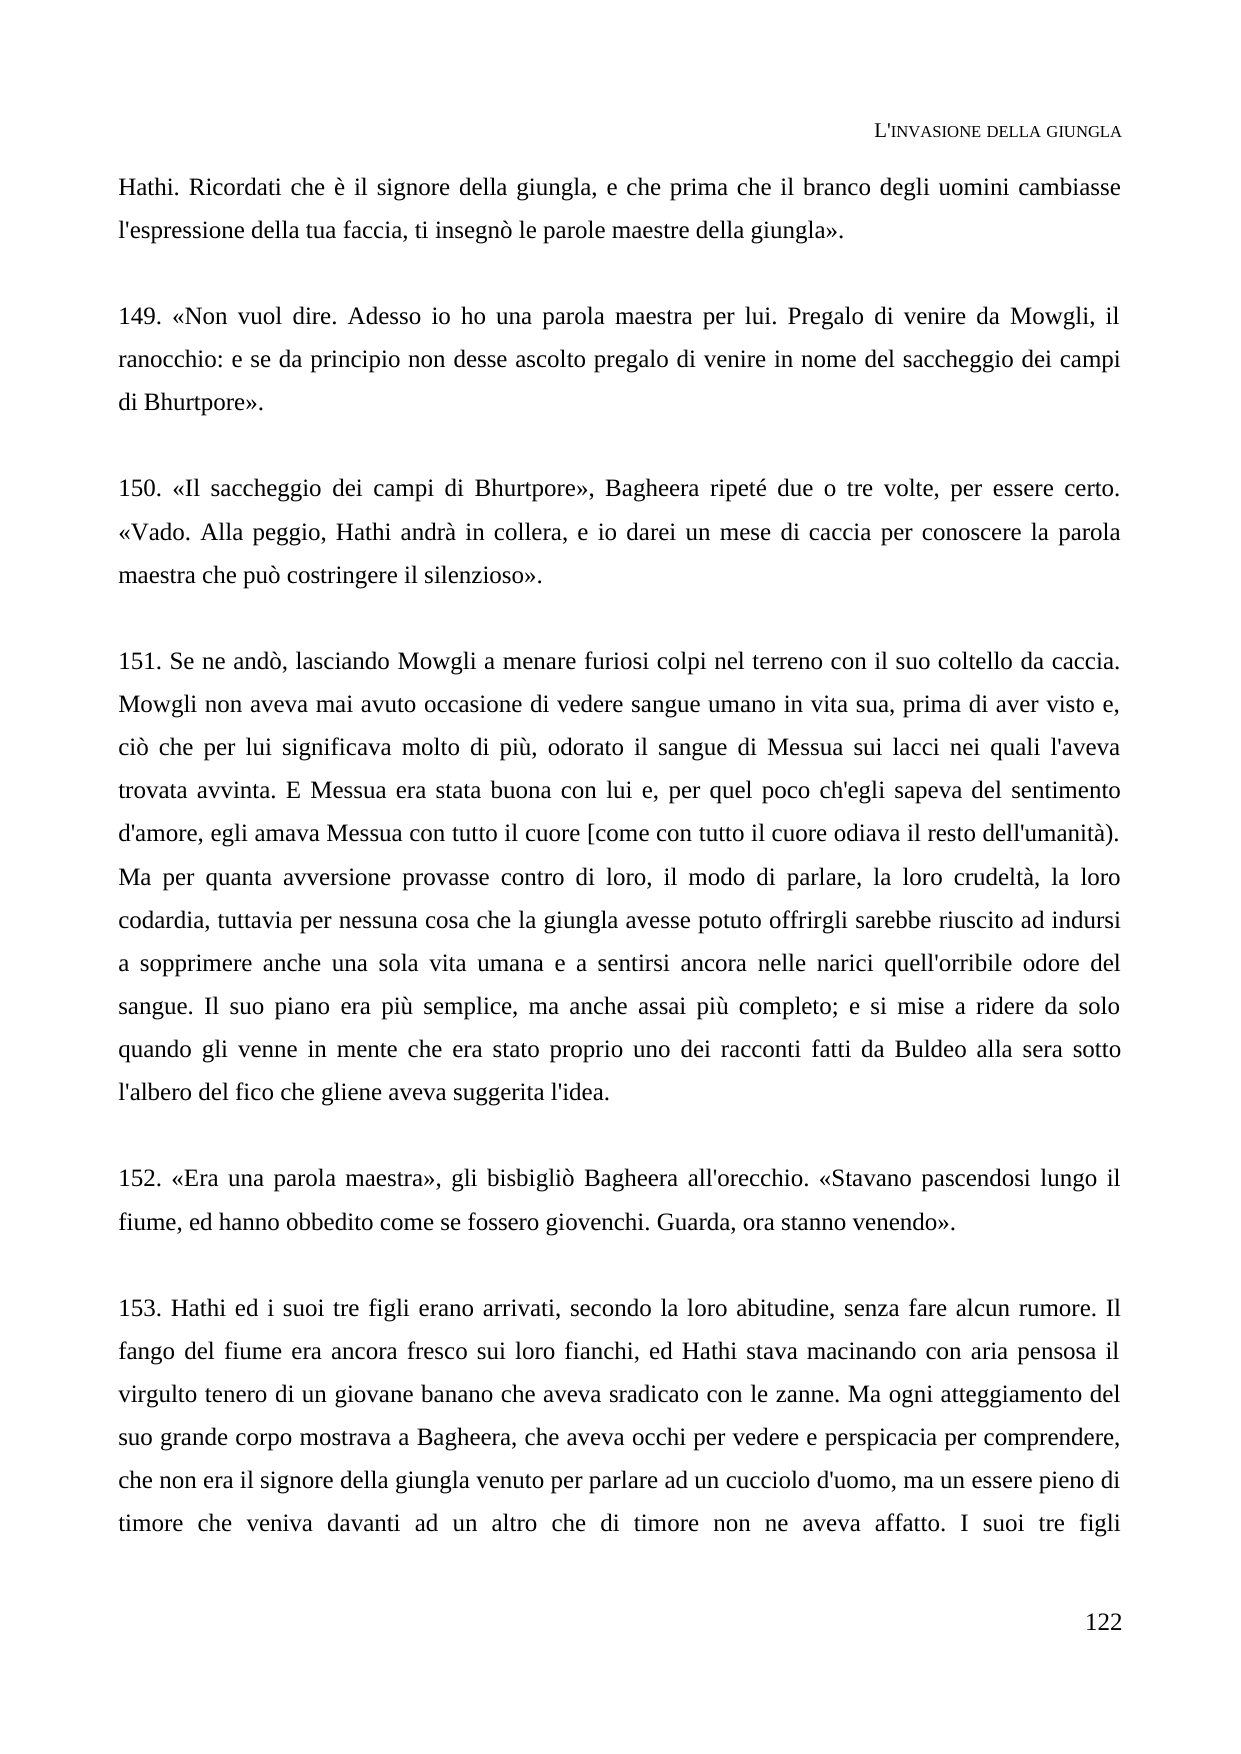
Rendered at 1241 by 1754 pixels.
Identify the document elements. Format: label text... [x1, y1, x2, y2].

text 151. Se ne andò, lasciando Mowgli a menare furiosi colpi nel terreno con il suo coltello da caccia. Mowgli non aveva mai avuto occasione di vedere sangue umano in vita sua, prima di aver visto e, ciò che per lui significava molto di più, odorato il sangue di Messua sui lacci nei quali l'aveva trovata avvinta. E Messua era stata buona con lui e, per quel poco ch'egli sapeva del sentimento d'amore, egli amava Messua con tutto il cuore [come con tutto il cuore odiava il resto dell'umanità). Ma per quanta avversione provasse contro di loro, il modo di parlare, la loro crudeltà, la loro codardia, tuttavia per nessuna cosa che la giungla avesse potuto offrirgli sarebbe riuscito ad indursi a sopprimere anche una sola vita umana e a sentirsi ancora nelle narici quell'orribile odore del sangue. Il suo piano era più semplice, ma anche assai più completo; e si mise a ridere da solo quando gli venne in mente che era stato proprio uno dei racconti fatti da Buldeo alla sera sotto l'albero del fico che gliene aveva suggerita l'idea. [118, 646, 1122, 1106]
text 150. «Il saccheggio dei campi di Bhurtpore», Bagheera ripeté due o tre volte, per essere certo. «Vado. Alla peggio, Hathi andrà in collera, e io darei un mese di caccia per conoscere la parola maestra che può costringere il silenzioso». [118, 473, 1122, 588]
text 153. Hathi ed i suoi tre figli erano arrivati, secondo la loro abitudine, senza fare alcun rumore. Il fango del fiume era ancora fresco sui loro fianchi, ed Hathi stava macinando con aria pensosa il virgulto tenero di un giovane banano che aveva sradicato con le zanne. Ma ogni atteggiamento del suo grande corpo mostrava a Bagheera, che aveva occhi per vedere e perspicacia per comprendere, che non era il signore della giungla venuto per parlare ad un cucciolo d'uomo, ma un essere pieno di timore che veniva davanti ad un altro che di timore non ne aveva affatto. I suoi tre figli [118, 1293, 1122, 1537]
text 152. «Era una parola maestra», gli bisbigliò Bagheera all'orecchio. «Stavano pascendosi lungo il fiume, ed hanno obbedito come se fossero giovenchi. Guarda, ora stanno venendo». [118, 1163, 1122, 1235]
text 149. «Non vuol dire. Adesso io ho una parola maestra per lui. Pregalo di venire da Mowgli, il ranocchio: e se da principio non desse ascolto pregalo di venire in nome del saccheggio dei campi di Bhurtpore». [118, 301, 1122, 416]
text Hathi. Ricordati che è il signore della giungla, e che prima che il branco degli uomini cambiasse l'espressione della tua faccia, ti insegnò le parole maestre della giungla». [118, 172, 1122, 243]
